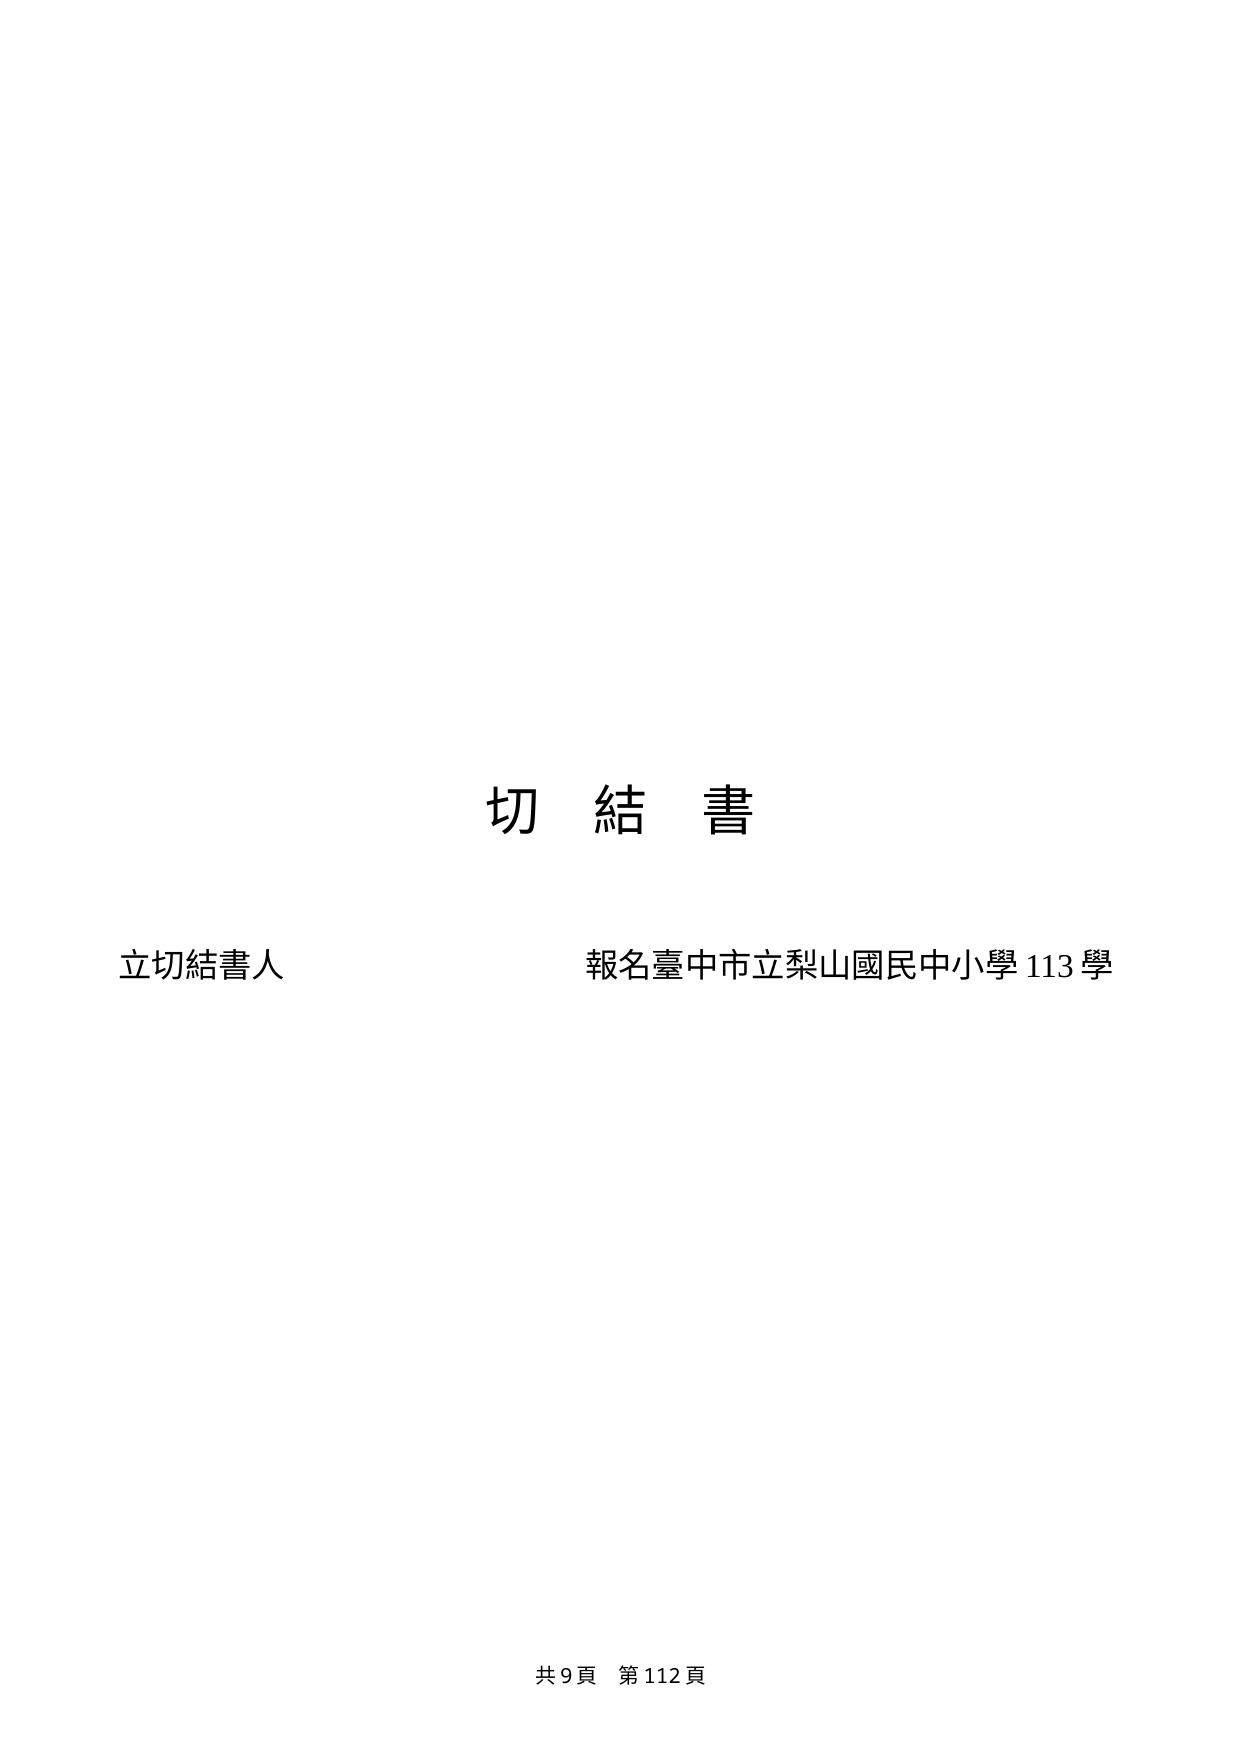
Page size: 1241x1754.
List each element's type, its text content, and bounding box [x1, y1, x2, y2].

text 切 結 書 [118, 734, 1122, 859]
text 立切結書人 報名臺中市立梨山國民中小學113學 [118, 922, 1122, 984]
